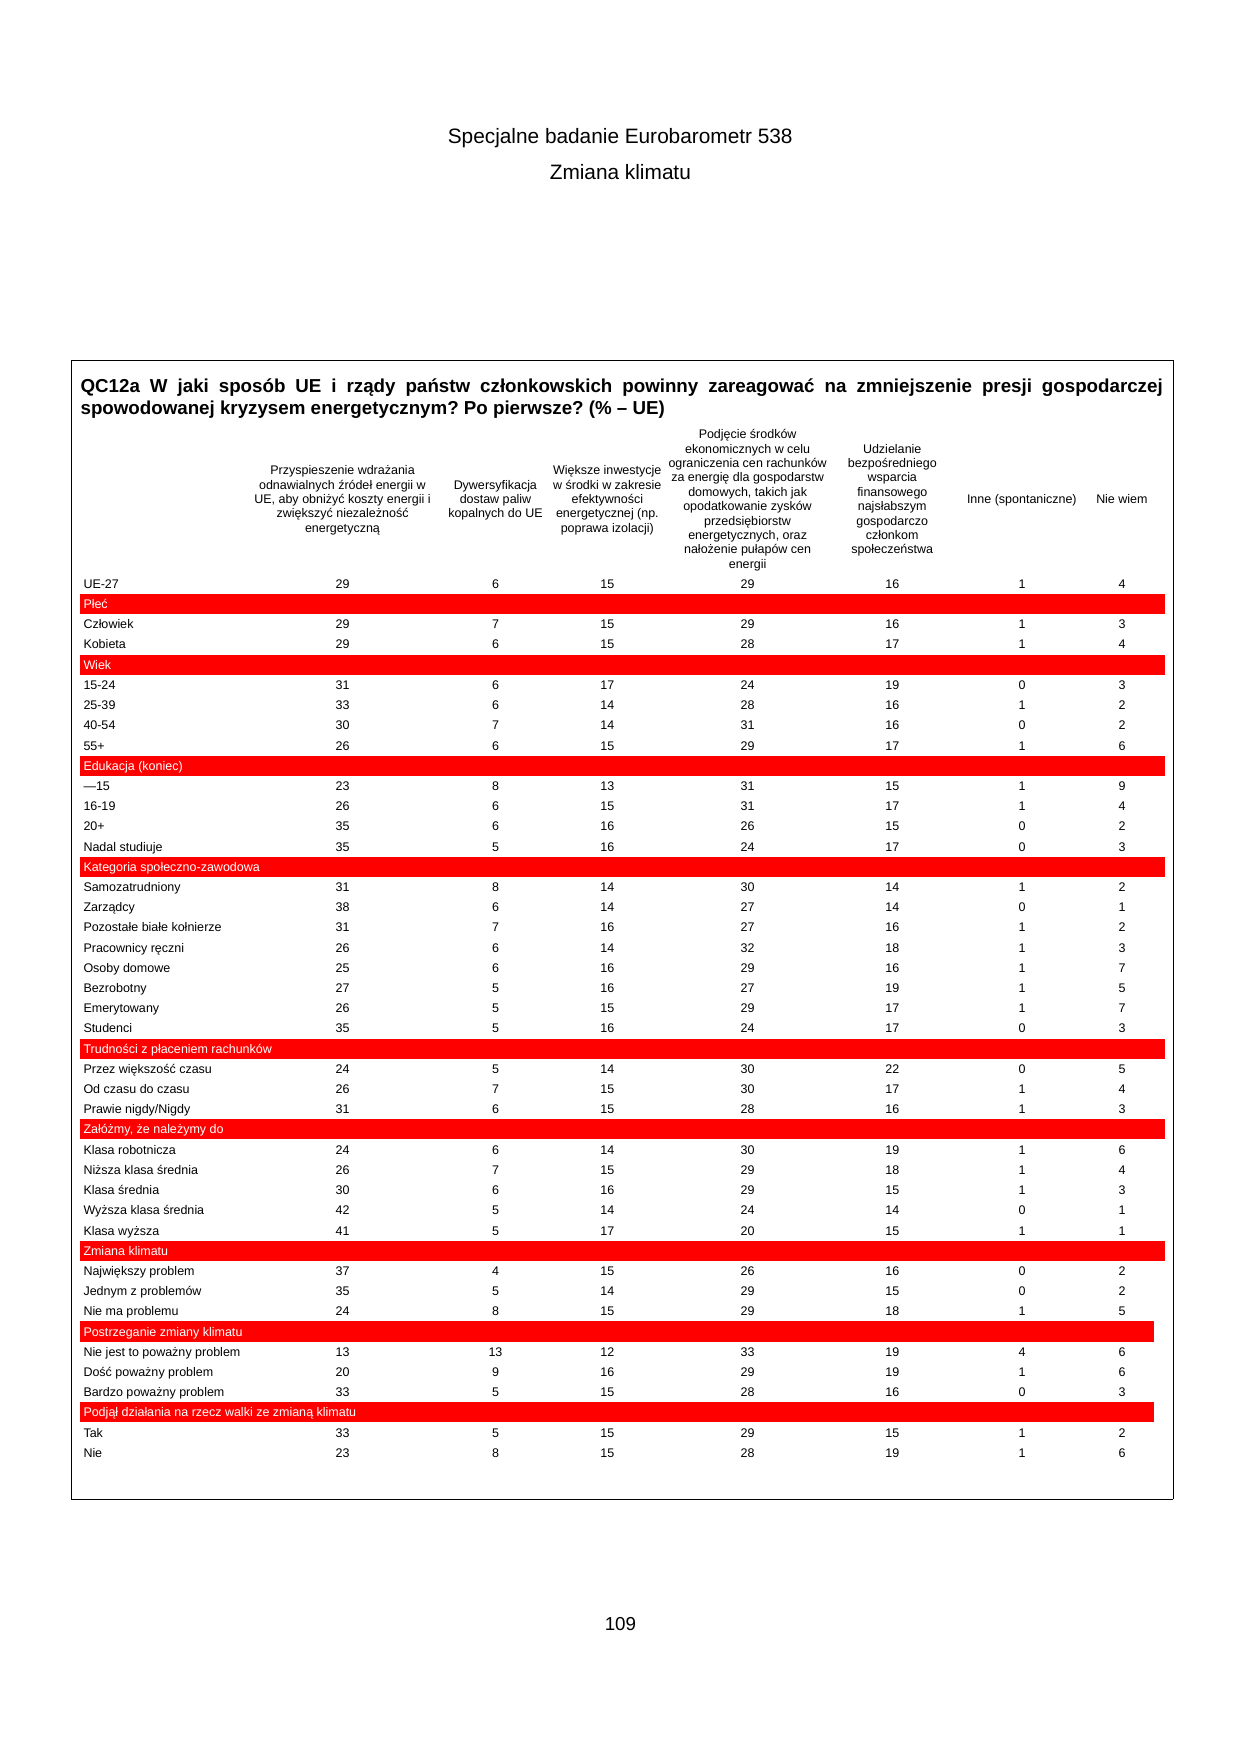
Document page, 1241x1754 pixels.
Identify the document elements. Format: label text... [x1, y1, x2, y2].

table_cell 1 [1090, 1220, 1154, 1241]
table_cell 19 [830, 1443, 954, 1463]
table_cell 15 [550, 1443, 664, 1463]
table_cell 16 [550, 816, 664, 836]
table_cell Nie jest to poważny problem [80, 1342, 244, 1362]
table_cell 19 [830, 1342, 954, 1362]
table_cell 7 [441, 715, 550, 735]
table_cell 1 [954, 998, 1090, 1018]
table_cell 13 [550, 776, 664, 796]
table_cell 17 [830, 836, 954, 857]
table_cell 6 [441, 1099, 550, 1119]
table_cell 35 [244, 836, 441, 857]
table_cell 1 [954, 877, 1090, 897]
table_cell 4 [1090, 1079, 1154, 1099]
table_cell 6 [441, 897, 550, 917]
table_cell Prawie nigdy/Nigdy [80, 1099, 244, 1119]
table_cell 14 [550, 715, 664, 735]
table_cell 4 [441, 1261, 550, 1281]
table_cell 28 [664, 695, 830, 715]
table_cell 2 [1090, 1261, 1154, 1281]
table_cell 19 [830, 1140, 954, 1160]
table_cell 0 [954, 1382, 1090, 1402]
table_cell 37 [244, 1261, 441, 1281]
table_cell 31 [664, 715, 830, 735]
table_cell 29 [664, 1160, 830, 1180]
table_cell 15 [550, 1099, 664, 1119]
table_cell 26 [244, 1160, 441, 1180]
table_cell 2 [1090, 695, 1154, 715]
table_cell [1154, 1362, 1165, 1382]
table_cell 9 [441, 1362, 550, 1382]
table_cell 1 [954, 1220, 1090, 1241]
table_cell 55+ [80, 735, 244, 756]
table_cell 4 [1090, 796, 1154, 816]
table_cell 1 [954, 1079, 1090, 1099]
table_cell Trudności z płaceniem rachunków [80, 1039, 1165, 1059]
table_cell 2 [1090, 1423, 1154, 1443]
table_cell 19 [830, 978, 954, 998]
table_header Udzielanie bezpośredniego wsparcia finansowego najsłabszym gospodarczo członkom społeczeństwa [830, 424, 954, 574]
table_cell 1 [954, 695, 1090, 715]
table_cell 6 [1090, 1140, 1154, 1160]
table_cell 15 [550, 1301, 664, 1321]
table_cell Zmiana klimatu [80, 1241, 1165, 1261]
table_cell 17 [830, 1018, 954, 1038]
table_cell 14 [550, 1059, 664, 1079]
table_cell Klasa wyższa [80, 1220, 244, 1241]
table_cell 9 [1090, 776, 1154, 796]
table_cell 2 [1090, 816, 1154, 836]
table_cell 29 [664, 958, 830, 978]
table_cell Samozatrudniony [80, 877, 244, 897]
table_cell 33 [244, 1382, 441, 1402]
table_cell Pracownicy ręczni [80, 938, 244, 958]
table_cell 15 [830, 1281, 954, 1301]
table_cell 29 [664, 1281, 830, 1301]
table_cell 14 [550, 1140, 664, 1160]
table_cell Kategoria społeczno-zawodowa [80, 857, 1165, 877]
table_cell 17 [550, 675, 664, 695]
table_cell 22 [830, 1059, 954, 1079]
table_cell 24 [664, 675, 830, 695]
table_cell 15 [550, 634, 664, 654]
table_cell 5 [441, 1220, 550, 1241]
table_cell 26 [244, 1079, 441, 1099]
table_cell 30 [664, 1140, 830, 1160]
table_cell 31 [244, 877, 441, 897]
table_cell 16 [550, 836, 664, 857]
table_cell [1154, 634, 1165, 654]
table_cell 2 [1090, 877, 1154, 897]
table_cell 29 [244, 614, 441, 634]
table_cell Emerytowany [80, 998, 244, 1018]
table_cell 6 [1090, 1342, 1154, 1362]
table_cell [1154, 1140, 1165, 1160]
table_cell 3 [1090, 1099, 1154, 1119]
table_cell Nie [80, 1443, 244, 1463]
table_cell 16 [550, 958, 664, 978]
table_cell 4 [954, 1342, 1090, 1362]
table_cell Tak [80, 1423, 244, 1443]
table_cell 3 [1090, 836, 1154, 857]
text QC12a W jaki sposób UE i rządy państw członkowskich powinny zareagować na zmniejszenie presji gospodarczej spowodowanej kryzysem energetycznym? Po pierwsze? (% – UE) [80, 375, 1164, 418]
table_cell 29 [244, 574, 441, 594]
table_cell 18 [830, 938, 954, 958]
table_cell 5 [441, 1059, 550, 1079]
table_cell 15 [550, 735, 664, 756]
table_cell 3 [1090, 1018, 1154, 1038]
table_cell 15 [550, 1261, 664, 1281]
table_cell [1154, 1321, 1165, 1342]
table_cell [1154, 1423, 1165, 1443]
table_cell 24 [664, 1200, 830, 1220]
table_cell 6 [441, 695, 550, 715]
table_cell 0 [954, 1281, 1090, 1301]
table_cell 0 [954, 1059, 1090, 1079]
table_cell 33 [244, 1423, 441, 1443]
table_cell 1 [954, 1099, 1090, 1119]
table_cell 25-39 [80, 695, 244, 715]
table_cell [1154, 1220, 1165, 1241]
table_cell 29 [664, 1301, 830, 1321]
table_cell 1 [954, 614, 1090, 634]
table_cell Przez większość czasu [80, 1059, 244, 1079]
table_cell [1154, 796, 1165, 816]
table_cell Bezrobotny [80, 978, 244, 998]
table_cell [1154, 897, 1165, 917]
table_cell 35 [244, 1018, 441, 1038]
table_cell 3 [1090, 1180, 1154, 1200]
table_cell 15 [550, 574, 664, 594]
table_cell Dość poważny problem [80, 1362, 244, 1382]
table_cell 6 [441, 958, 550, 978]
table_cell [1154, 836, 1165, 857]
table_cell 20+ [80, 816, 244, 836]
table_cell 8 [441, 1443, 550, 1463]
table_cell [1154, 1018, 1165, 1038]
table_cell Osoby domowe [80, 958, 244, 978]
table_cell 0 [954, 816, 1090, 836]
table_cell 1 [954, 574, 1090, 594]
table_cell 24 [664, 836, 830, 857]
table_cell 16 [550, 1018, 664, 1038]
table_cell [1154, 574, 1165, 594]
table_cell 6 [441, 1180, 550, 1200]
table_cell Nadal studiuje [80, 836, 244, 857]
table_cell 31 [244, 1099, 441, 1119]
table_cell 31 [244, 917, 441, 937]
table_cell 0 [954, 675, 1090, 695]
table_cell 6 [441, 675, 550, 695]
table_cell 26 [244, 796, 441, 816]
table_cell 1 [1090, 1200, 1154, 1220]
table_cell 27 [244, 978, 441, 998]
table_cell Człowiek [80, 614, 244, 634]
table_cell 14 [550, 877, 664, 897]
table_cell 33 [244, 695, 441, 715]
table_cell Pozostałe białe kołnierze [80, 917, 244, 937]
table_cell 6 [441, 796, 550, 816]
table_cell 2 [1090, 1281, 1154, 1301]
table_cell 1 [954, 776, 1090, 796]
table_cell 32 [664, 938, 830, 958]
table_cell 5 [1090, 978, 1154, 998]
table_header Inne (spontaniczne) [954, 424, 1090, 574]
table_cell 5 [441, 998, 550, 1018]
table_cell 28 [664, 1443, 830, 1463]
table_cell —15 [80, 776, 244, 796]
table_cell Od czasu do czasu [80, 1079, 244, 1099]
table_cell [1154, 877, 1165, 897]
table_cell [1154, 1382, 1165, 1402]
table_cell 1 [954, 1160, 1090, 1180]
table_cell 16 [830, 917, 954, 937]
table_cell 29 [664, 735, 830, 756]
table_cell 5 [1090, 1059, 1154, 1079]
table_cell [1154, 1281, 1165, 1301]
table_cell 2 [1090, 917, 1154, 937]
table_cell [1154, 978, 1165, 998]
table_cell UE-27 [80, 574, 244, 594]
table_cell Niższa klasa średnia [80, 1160, 244, 1180]
table_cell 4 [1090, 1160, 1154, 1180]
table_cell 7 [1090, 998, 1154, 1018]
table_cell 5 [441, 978, 550, 998]
table_cell 16 [830, 695, 954, 715]
table_cell 6 [441, 1140, 550, 1160]
table_cell 1 [954, 917, 1090, 937]
table_cell 14 [830, 1200, 954, 1220]
table_cell 4 [1090, 634, 1154, 654]
table_cell 29 [664, 1423, 830, 1443]
table_cell 15 [550, 1423, 664, 1443]
table_cell Studenci [80, 1018, 244, 1038]
table_cell 15 [550, 1079, 664, 1099]
table_cell 35 [244, 816, 441, 836]
table_cell 26 [664, 816, 830, 836]
table_cell 5 [1090, 1301, 1154, 1321]
table_cell 1 [954, 1423, 1090, 1443]
table_cell 29 [664, 1180, 830, 1200]
table_cell [1154, 1261, 1165, 1281]
table_cell 6 [441, 735, 550, 756]
table_cell [1154, 917, 1165, 937]
table_cell Nie ma problemu [80, 1301, 244, 1321]
table_cell 26 [664, 1261, 830, 1281]
table_cell 1 [954, 735, 1090, 756]
table_cell 15 [550, 1160, 664, 1180]
table_cell 7 [1090, 958, 1154, 978]
table_cell 24 [244, 1059, 441, 1079]
table_cell 6 [1090, 1443, 1154, 1463]
table_cell [1154, 695, 1165, 715]
table_cell 6 [441, 634, 550, 654]
table_cell 26 [244, 735, 441, 756]
table_cell 29 [664, 574, 830, 594]
table_cell 0 [954, 1261, 1090, 1281]
table_cell 16 [830, 574, 954, 594]
table_cell 29 [664, 998, 830, 1018]
table_cell 1 [954, 796, 1090, 816]
table_cell 12 [550, 1342, 664, 1362]
table_cell Klasa robotnicza [80, 1140, 244, 1160]
table_cell 30 [664, 1079, 830, 1099]
table_cell [1154, 614, 1165, 634]
table_cell 15 [830, 816, 954, 836]
table_cell 16 [830, 715, 954, 735]
table_cell 0 [954, 715, 1090, 735]
table_cell 20 [244, 1362, 441, 1382]
table_cell 6 [1090, 735, 1154, 756]
table_cell 16 [830, 958, 954, 978]
table_cell 15 [550, 998, 664, 1018]
table_cell 8 [441, 1301, 550, 1321]
table_cell 15-24 [80, 675, 244, 695]
table_cell 5 [441, 1200, 550, 1220]
table_cell 5 [441, 1423, 550, 1443]
table_cell 16 [550, 1180, 664, 1200]
table_cell 20 [664, 1220, 830, 1241]
table_cell [1154, 1079, 1165, 1099]
table_cell [1154, 1200, 1165, 1220]
table_cell 15 [830, 1180, 954, 1200]
table_cell [1154, 1099, 1165, 1119]
table_cell [1154, 715, 1165, 735]
table_cell 1 [954, 938, 1090, 958]
table_cell 17 [830, 735, 954, 756]
table_cell 16 [830, 1261, 954, 1281]
table_cell Postrzeganie zmiany klimatu [80, 1321, 1154, 1342]
table_cell 5 [441, 836, 550, 857]
table_cell 14 [550, 938, 664, 958]
table_cell 7 [441, 917, 550, 937]
table_header [80, 424, 244, 574]
table_cell Jednym z problemów [80, 1281, 244, 1301]
table_cell 0 [954, 897, 1090, 917]
table_cell 15 [550, 796, 664, 816]
table_cell 15 [550, 1382, 664, 1402]
table_cell 28 [664, 634, 830, 654]
table_cell 30 [244, 715, 441, 735]
table_cell 6 [1090, 1362, 1154, 1382]
table_cell Bardzo poważny problem [80, 1382, 244, 1402]
table_cell 24 [244, 1301, 441, 1321]
table_cell [1154, 1059, 1165, 1079]
table_cell 3 [1090, 938, 1154, 958]
table_cell 42 [244, 1200, 441, 1220]
table_cell 14 [550, 695, 664, 715]
table_cell 19 [830, 1362, 954, 1382]
table_cell 29 [664, 614, 830, 634]
table_cell 13 [441, 1342, 550, 1362]
table_cell 41 [244, 1220, 441, 1241]
table_cell 13 [244, 1342, 441, 1362]
table_cell 24 [664, 1018, 830, 1038]
table_header Większe inwestycje w środki w zakresie efektywności energetycznej (np. poprawa izolacji) [550, 424, 664, 574]
table_cell 16 [830, 1099, 954, 1119]
table_cell Największy problem [80, 1261, 244, 1281]
table_cell 7 [441, 1160, 550, 1180]
table_cell 38 [244, 897, 441, 917]
table_cell 2 [1090, 715, 1154, 735]
table_cell 0 [954, 1200, 1090, 1220]
table_cell 28 [664, 1099, 830, 1119]
table_cell 14 [830, 897, 954, 917]
table_cell [1154, 1342, 1165, 1362]
table_header [1154, 424, 1165, 574]
table_cell 15 [830, 1220, 954, 1241]
table_cell 6 [441, 938, 550, 958]
table_cell 30 [664, 877, 830, 897]
table_cell 14 [550, 1200, 664, 1220]
table_cell [1154, 1443, 1165, 1463]
table_cell [1154, 938, 1165, 958]
table_cell [1154, 958, 1165, 978]
table_cell Edukacja (koniec) [80, 756, 1165, 776]
table_cell 3 [1090, 614, 1154, 634]
table_header Przyspieszenie wdrażania odnawialnych źródeł energii w UE, aby obniżyć koszty energii i zwiększyć niezależność energetyczną [244, 424, 441, 574]
table_cell Klasa średnia [80, 1180, 244, 1200]
table_cell 14 [830, 877, 954, 897]
table_cell 17 [830, 1079, 954, 1099]
table_cell [1154, 735, 1165, 756]
table_cell [1154, 1160, 1165, 1180]
table_cell 1 [954, 1301, 1090, 1321]
table_cell Podjął działania na rzecz walki ze zmianą klimatu [80, 1402, 1154, 1422]
table_cell 3 [1090, 675, 1154, 695]
table_cell [1154, 776, 1165, 796]
table_cell 7 [441, 1079, 550, 1099]
table_cell [1154, 1402, 1165, 1422]
table_cell 6 [441, 816, 550, 836]
table_cell 1 [954, 634, 1090, 654]
table_cell 7 [441, 614, 550, 634]
table_cell 26 [244, 998, 441, 1018]
table_cell [1154, 816, 1165, 836]
table_cell 16 [550, 917, 664, 937]
table_cell Wiek [80, 655, 1165, 675]
table_cell 1 [954, 1180, 1090, 1200]
table_cell 1 [954, 1443, 1090, 1463]
table_cell 16 [830, 614, 954, 634]
table_cell 8 [441, 776, 550, 796]
table_cell 0 [954, 1018, 1090, 1038]
table_cell Kobieta [80, 634, 244, 654]
table_cell 29 [244, 634, 441, 654]
table_cell 1 [1090, 897, 1154, 917]
table_cell 30 [244, 1180, 441, 1200]
table_header Nie wiem [1090, 424, 1154, 574]
table_cell 19 [830, 675, 954, 695]
table_cell 23 [244, 1443, 441, 1463]
table_cell 27 [664, 897, 830, 917]
table_cell 17 [830, 634, 954, 654]
table_cell 15 [830, 1423, 954, 1443]
table_cell 1 [954, 958, 1090, 978]
table_cell 18 [830, 1301, 954, 1321]
table_cell 5 [441, 1018, 550, 1038]
table_cell 17 [830, 796, 954, 816]
table_cell 30 [664, 1059, 830, 1079]
table_cell 31 [664, 796, 830, 816]
table_cell 27 [664, 917, 830, 937]
table_cell 1 [954, 1362, 1090, 1382]
table_cell Płeć [80, 594, 1165, 614]
table_cell 17 [830, 998, 954, 1018]
table_cell 29 [664, 1362, 830, 1382]
table_cell Wyższa klasa średnia [80, 1200, 244, 1220]
table_cell 31 [664, 776, 830, 796]
table_cell Zarządcy [80, 897, 244, 917]
table_cell [1154, 675, 1165, 695]
table_cell 28 [664, 1382, 830, 1402]
table_header Dywersyfikacja dostaw paliw kopalnych do UE [441, 424, 550, 574]
table_cell 16 [550, 978, 664, 998]
table_cell 16 [830, 1382, 954, 1402]
table_cell [1154, 1301, 1165, 1321]
table_cell 26 [244, 938, 441, 958]
table_cell 1 [954, 978, 1090, 998]
table_cell [1154, 998, 1165, 1018]
table_cell [1154, 1180, 1165, 1200]
table_cell 33 [664, 1342, 830, 1362]
table_cell 23 [244, 776, 441, 796]
table_header Podjęcie środków ekonomicznych w celu ograniczenia cen rachunków za energię dla gospodarstw domowych, takich jak opodatkowanie zysków przedsiębiorstw energetycznych, oraz nałożenie pułapów cen energii [664, 424, 830, 574]
table_cell 4 [1090, 574, 1154, 594]
table_cell 27 [664, 978, 830, 998]
table_cell 40-54 [80, 715, 244, 735]
table_cell 25 [244, 958, 441, 978]
table_cell 5 [441, 1382, 550, 1402]
table_cell 17 [550, 1220, 664, 1241]
table_cell 16 [550, 1362, 664, 1382]
table_cell 5 [441, 1281, 550, 1301]
table_cell 15 [830, 776, 954, 796]
table_cell 16-19 [80, 796, 244, 816]
table_cell 8 [441, 877, 550, 897]
table_cell 0 [954, 836, 1090, 857]
table_cell 14 [550, 897, 664, 917]
table_cell 18 [830, 1160, 954, 1180]
table_cell 1 [954, 1140, 1090, 1160]
table_cell 6 [441, 574, 550, 594]
table_cell 3 [1090, 1382, 1154, 1402]
table_cell 14 [550, 1281, 664, 1301]
table_cell Załóżmy, że należymy do [80, 1119, 1165, 1139]
table_cell 35 [244, 1281, 441, 1301]
table_cell 31 [244, 675, 441, 695]
table_cell 15 [550, 614, 664, 634]
table_cell 24 [244, 1140, 441, 1160]
